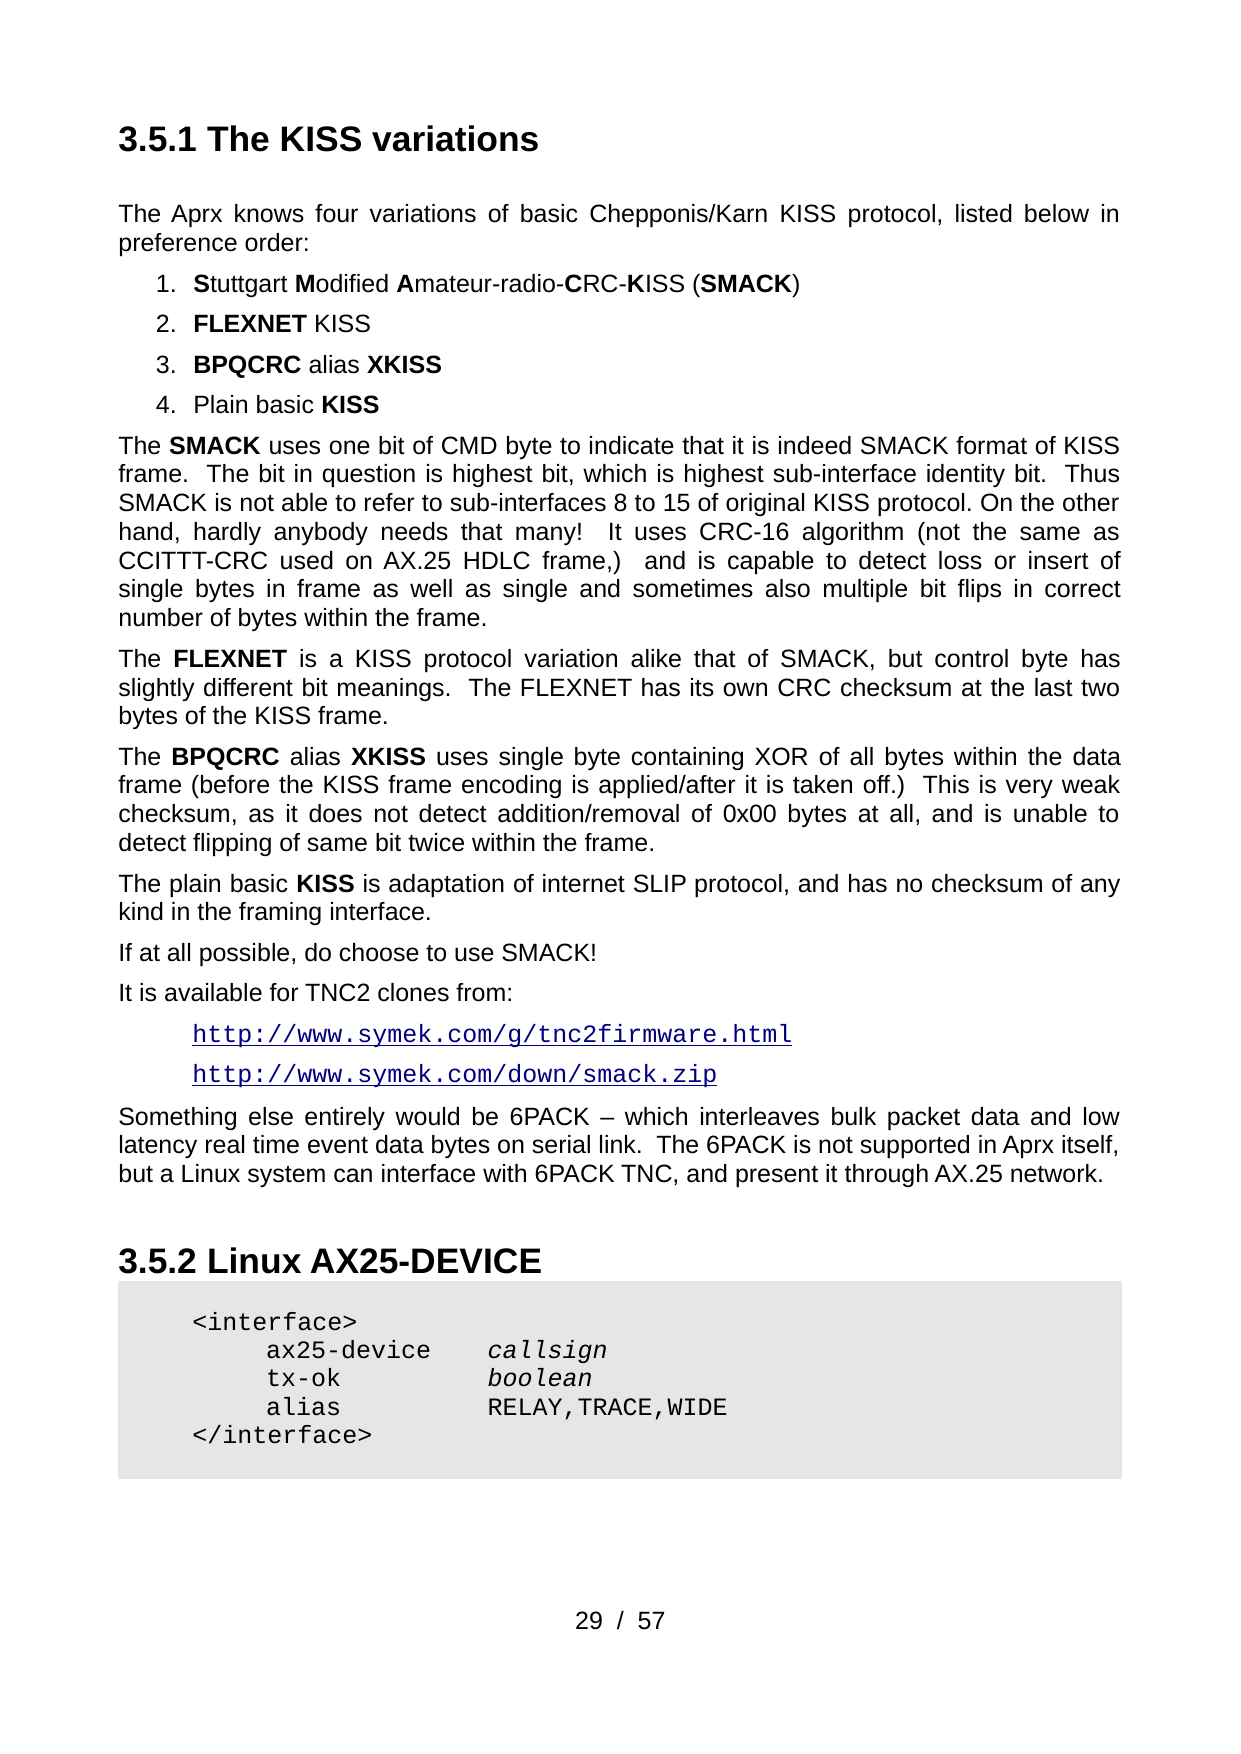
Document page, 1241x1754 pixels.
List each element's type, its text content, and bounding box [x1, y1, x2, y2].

text alias RELAY,TRACE,WIDE [118, 1394, 1122, 1423]
text ax25-device callsign [118, 1338, 1122, 1366]
list Plain basic KISS [156, 390, 1122, 419]
text The FLEXNET is a KISS protocol variation alike that of SMACK, but control byte has slightly different bit meanings. The FLEXNET has its own CRC checksum at the last two bytes of the KISS frame. [118, 644, 1122, 730]
text The SMACK uses one bit of CMD byte to indicate that it is indeed SMACK format of KISS frame. The bit in question is highest bit, which is highest sub-interface identity bit. Thus SMACK is not able to refer to sub-interfaces 8 to 15 of original KISS protocol. On the other hand, hardly anybody needs that many! It uses CRC-16 algorithm (not the same as CCITTT-CRC used on AX.25 HDLC frame,) and is capable to detect loss or insert of single bytes in frame as well as single and sometimes also multiple bit flips in correct number of bytes within the frame. [118, 431, 1122, 632]
text Something else entirely would be 6PACK – which interleaves bulk packet data and low latency real time event data bytes on serial link. The 6PACK is not supported in Aprx itself, but a Linux system can interface with 6PACK TNC, and present it through AX.25 network. [118, 1102, 1122, 1188]
list BPQCRC alias XKISS [156, 350, 1122, 378]
text It is available for TNC2 clones from: [118, 978, 1122, 1007]
text tx-ok boolean [118, 1366, 1122, 1394]
text http://www.symek.com/g/tnc2firmware.html [118, 1019, 1122, 1050]
text If at all possible, do choose to use SMACK! [118, 938, 1122, 967]
text </interface> [118, 1423, 1122, 1451]
text The plain basic KISS is adaptation of internet SLIP protocol, and has no checksum of any kind in the framing interface. [118, 868, 1122, 926]
list FLEXNET KISS [156, 309, 1122, 338]
subtitle Linux AX25-DEVICE [118, 1240, 1122, 1281]
text <interface> [118, 1309, 1122, 1338]
subtitle The KISS variations [118, 118, 1122, 159]
list Stuttgart Modified Amateur-radio-CRC-KISS (SMACK) [156, 269, 1122, 297]
text The BPQCRC alias XKISS uses single byte containing XOR of all bytes within the data frame (before the KISS frame encoding is applied/after it is taken off.) This is very weak checksum, as it does not detect addition/removal of 0x00 bytes at all, and is unable to detect flipping of same bit twice within the frame. [118, 742, 1122, 857]
text The Aprx knows four variations of basic Chepponis/Karn KISS protocol, listed below in preference order: [118, 199, 1122, 257]
text http://www.symek.com/down/smack.zip [192, 1062, 1122, 1090]
